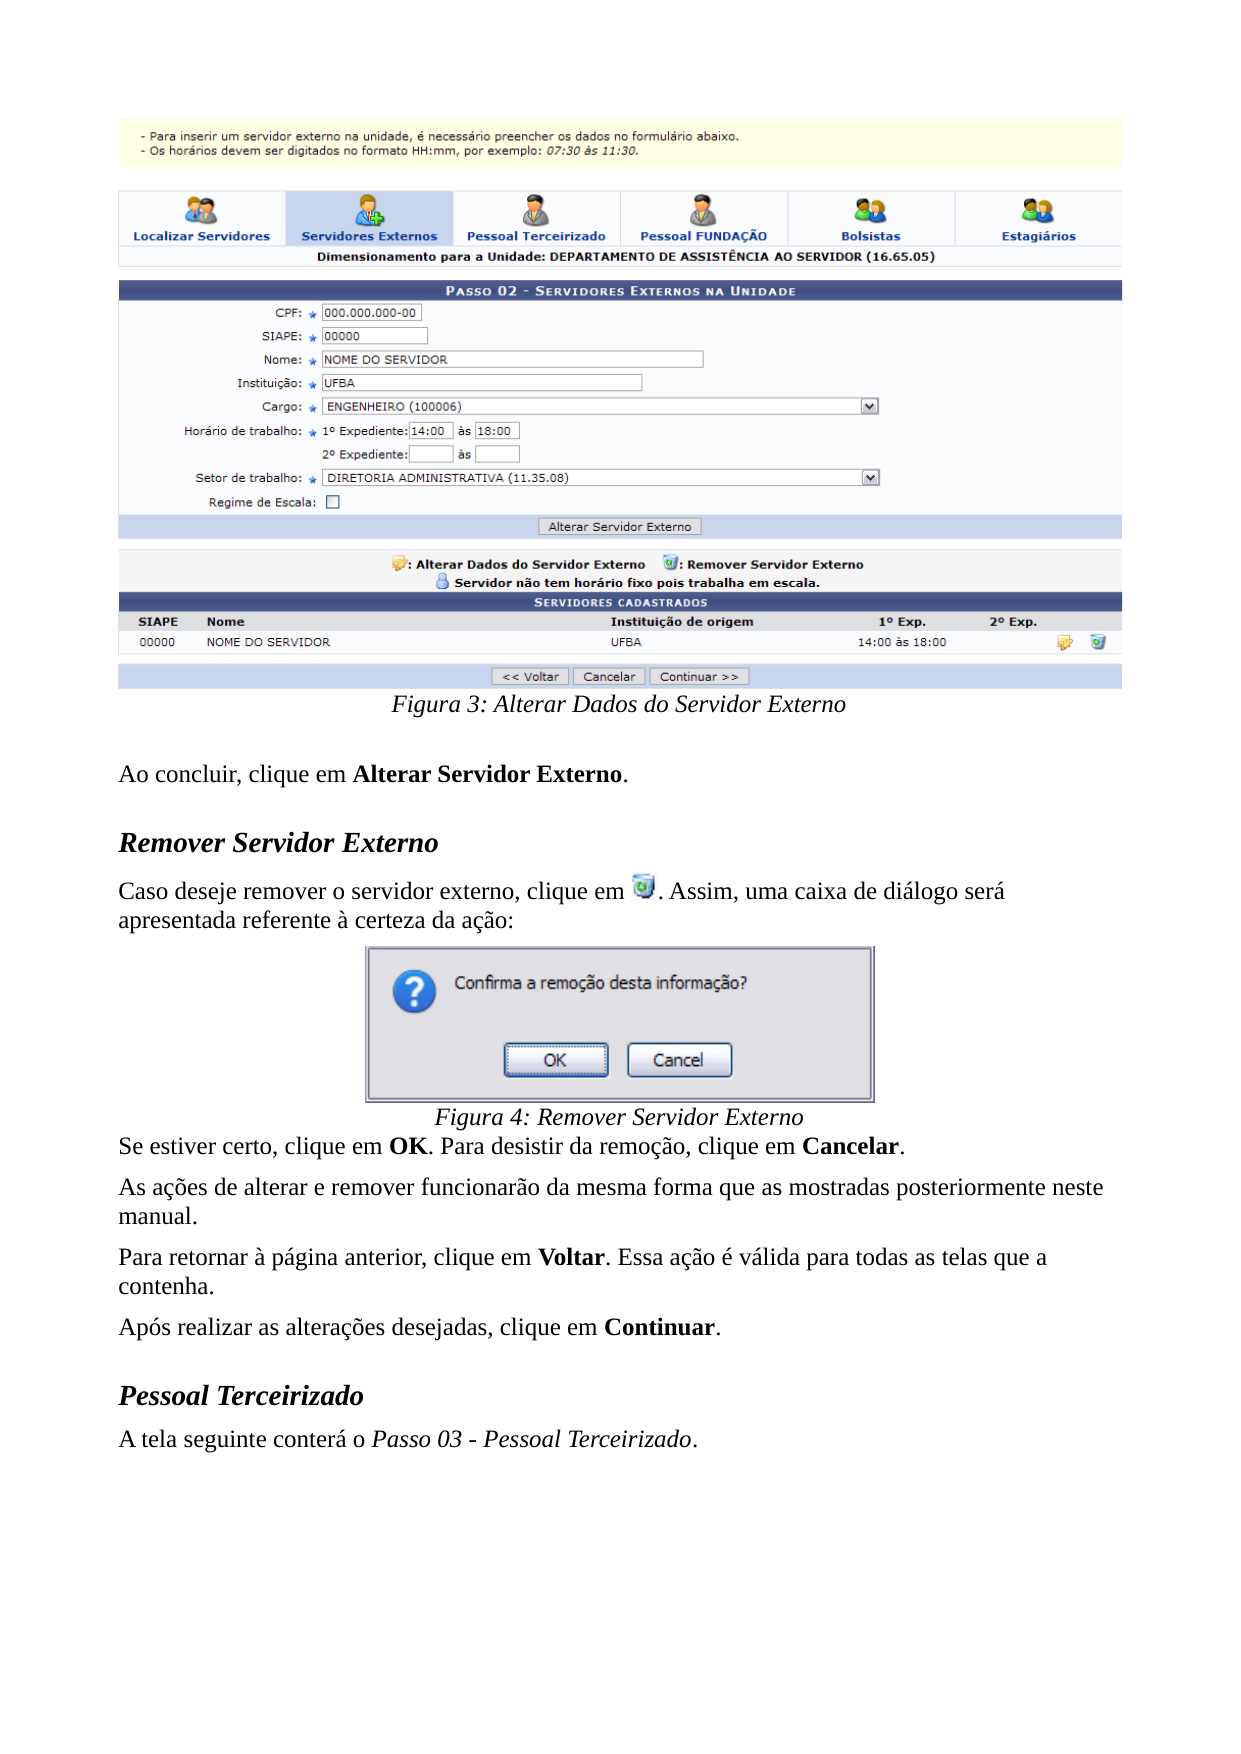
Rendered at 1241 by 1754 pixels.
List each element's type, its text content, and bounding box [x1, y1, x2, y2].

text Figura 4: Remover Servidor Externo [365, 1103, 875, 1131]
text Se estiver certo, clique em OK. Para desistir da remoção, clique em Cancelar. [118, 1043, 1122, 1160]
picture [365, 946, 875, 1103]
text Para retornar à página anterior, clique em Voltar. Essa ação é válida para todas as telas que a contenha. [118, 1242, 1122, 1300]
picture [631, 871, 658, 900]
text Ao concluir, clique em Alterar Servidor Externo. [118, 759, 1122, 788]
text A tela seguinte conterá o Passo 03 - Pessoal Terceirizado. [118, 1424, 1122, 1453]
text Após realizar as alterações desejadas, clique em Continuar. [118, 1312, 1122, 1341]
picture [118, 118, 1123, 689]
text Figura 3: Alterar Dados do Servidor Externo [118, 689, 1122, 718]
text As ações de alterar e remover funcionarão da mesma forma que as mostradas posteriormente neste manual. [118, 1172, 1122, 1230]
subtitle Pessoal Terceirizado [118, 1378, 1122, 1412]
subtitle Remover Servidor Externo [118, 825, 1122, 859]
text Caso deseje remover o servidor externo, clique em . Assim, uma caixa de diálogo será apresentada referente à certeza da ação: [118, 871, 1122, 933]
